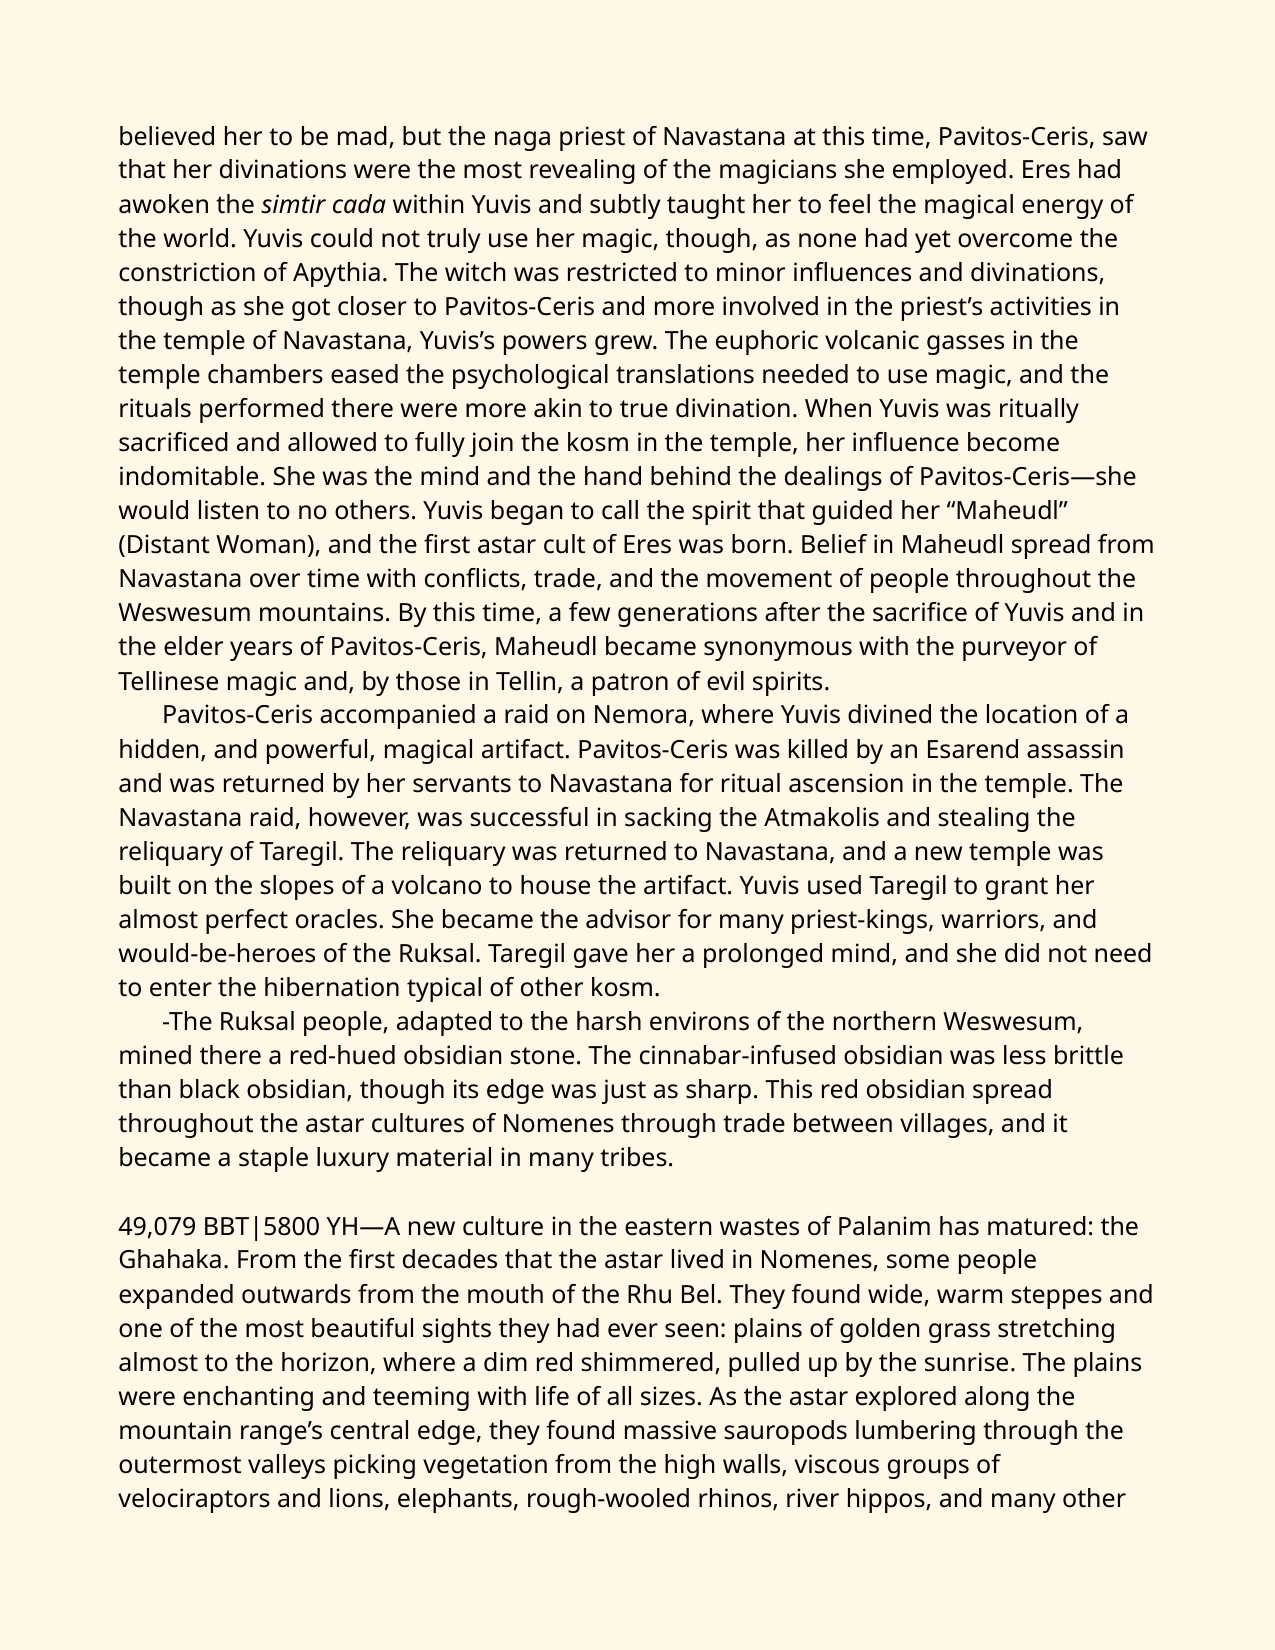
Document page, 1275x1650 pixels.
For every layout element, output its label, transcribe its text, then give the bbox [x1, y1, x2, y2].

text 49,079 BBT|5800 YH—A new culture in the eastern wastes of Palanim has matured: the Ghahaka. From the first decades that the astar lived in Nomenes, some people expanded outwards from the mouth of the Rhu Bel. They found wide, warm steppes and one of the most beautiful sights they had ever seen: plains of golden grass stretching almost to the horizon, where a dim red shimmered, pulled up by the sunrise. The plains were enchanting and teeming with life of all sizes. As the astar explored along the mountain range’s central edge, they found massive sauropods lumbering through the outermost valleys picking vegetation from the high walls, viscous groups of velociraptors and lions, elephants, rough-wooled rhinos, river hippos, and many other [118, 1208, 1157, 1515]
text believed her to be mad, but the naga priest of Navastana at this time, Pavitos-Ceris, saw that her divinations were the most revealing of the magicians she employed. Eres had awoken the simtir cada within Yuvis and subtly taught her to feel the magical energy of the world. Yuvis could not truly use her magic, though, as none had yet overcome the constriction of Apythia. The witch was restricted to minor influences and divinations, though as she got closer to Pavitos-Ceris and more involved in the priest’s activities in the temple of Navastana, Yuvis’s powers grew. The euphoric volcanic gasses in the temple chambers eased the psychological translations needed to use magic, and the rituals performed there were more akin to true divination. When Yuvis was ritually sacrificed and allowed to fully join the kosm in the temple, her influence become indomitable. She was the mind and the hand behind the dealings of Pavitos-Ceris—she would listen to no others. Yuvis began to call the spirit that guided her “Maheudl” (Distant Woman), and the first astar cult of Eres was born. Belief in Maheudl spread from Navastana over time with conflicts, trade, and the movement of people throughout the Weswesum mountains. By this time, a few generations after the sacrifice of Yuvis and in the elder years of Pavitos-Ceris, Maheudl became synonymous with the purveyor of Tellinese magic and, by those in Tellin, a patron of evil spirits. [118, 118, 1157, 697]
text Pavitos-Ceris accompanied a raid on Nemora, where Yuvis divined the location of a hidden, and powerful, magical artifact. Pavitos-Ceris was killed by an Esarend assassin and was returned by her servants to Navastana for ritual ascension in the temple. The Navastana raid, however, was successful in sacking the Atmakolis and stealing the reliquary of Taregil. The reliquary was returned to Navastana, and a new temple was built on the slopes of a volcano to house the artifact. Yuvis used Taregil to grant her almost perfect oracles. She became the advisor for many priest-kings, warriors, and would-be-heroes of the Ruksal. Taregil gave her a prolonged mind, and she did not need to enter the hibernation typical of other kosm. [118, 697, 1157, 1004]
text -The Ruksal people, adapted to the harsh environs of the northern Weswesum, mined there a red-hued obsidian stone. The cinnabar-infused obsidian was less brittle than black obsidian, though its edge was just as sharp. This red obsidian spread throughout the astar cultures of Nomenes through trade between villages, and it became a staple luxury material in many tribes. [118, 1004, 1157, 1174]
